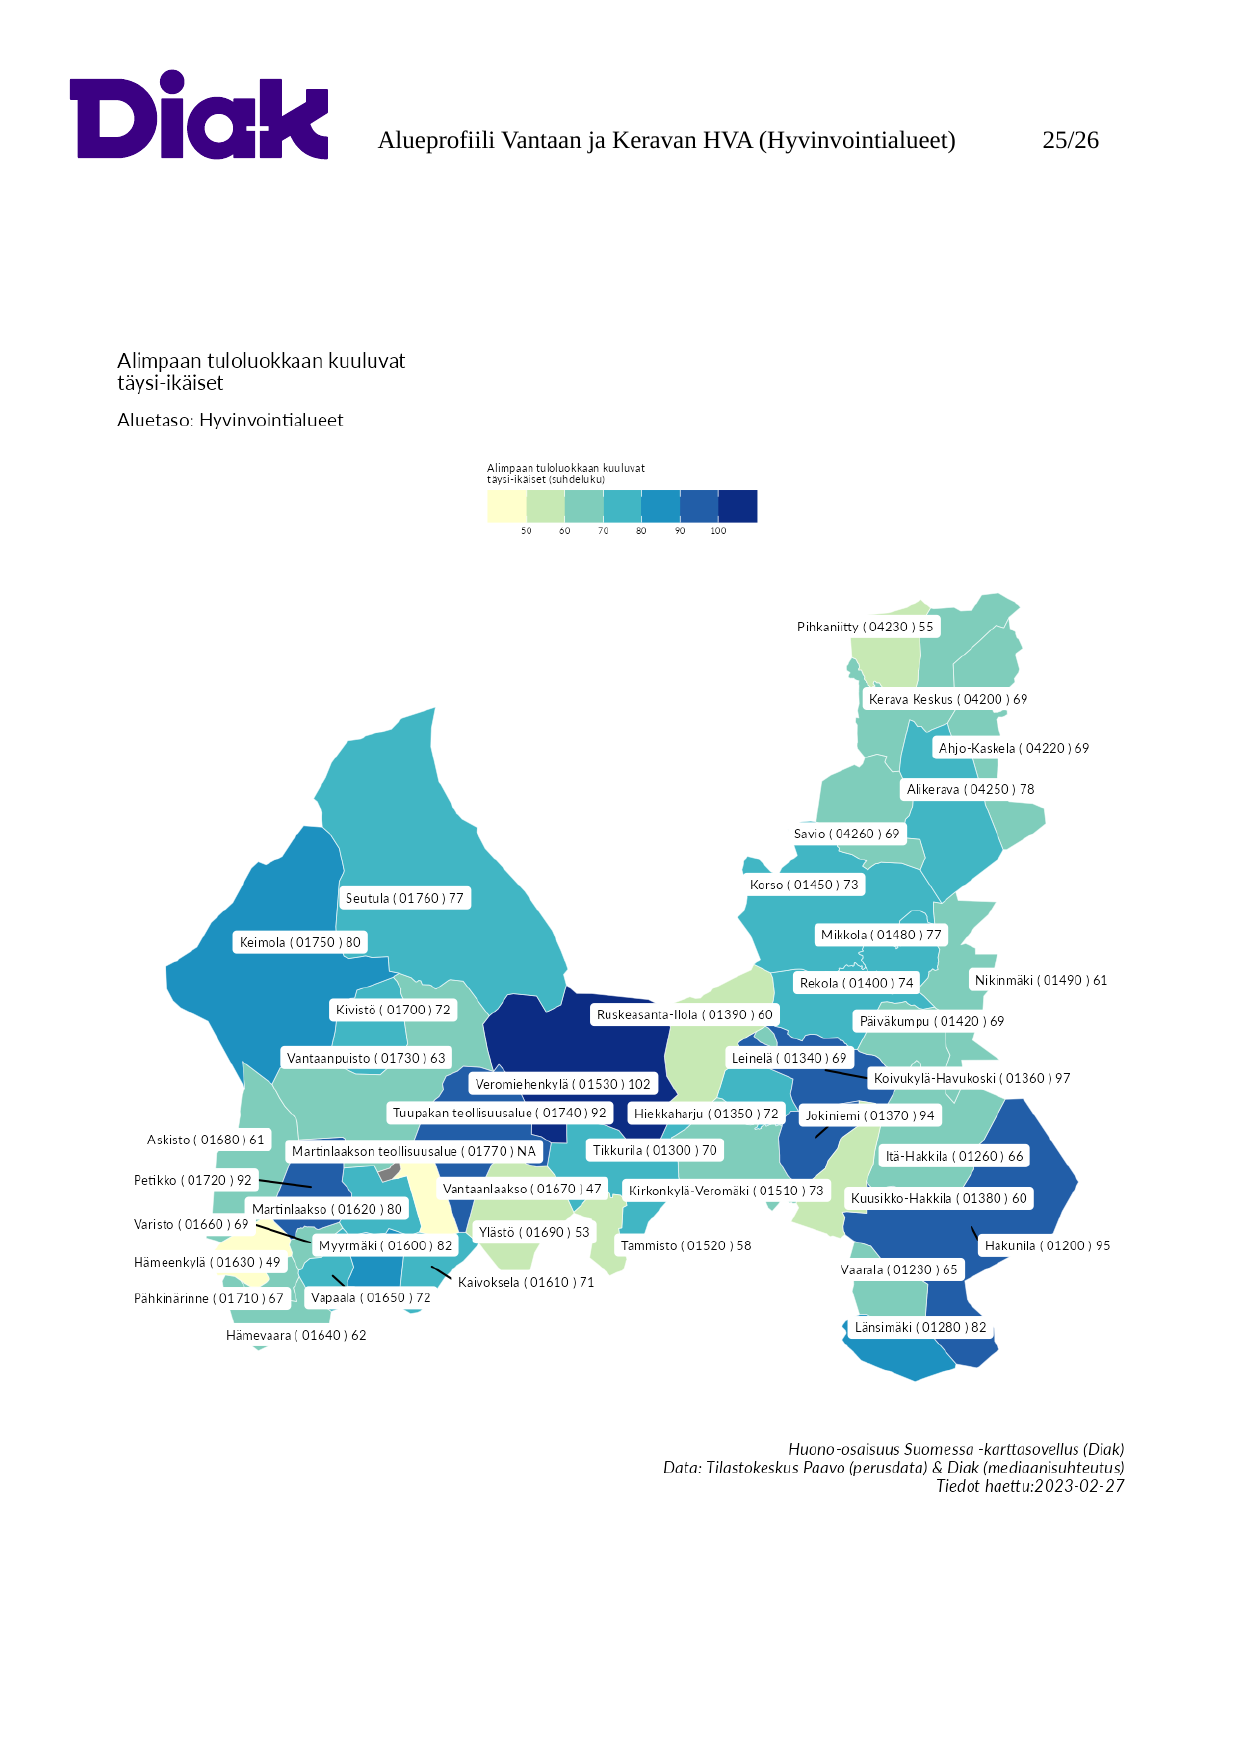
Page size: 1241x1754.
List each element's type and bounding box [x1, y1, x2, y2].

picture [61, 196, 1179, 1651]
